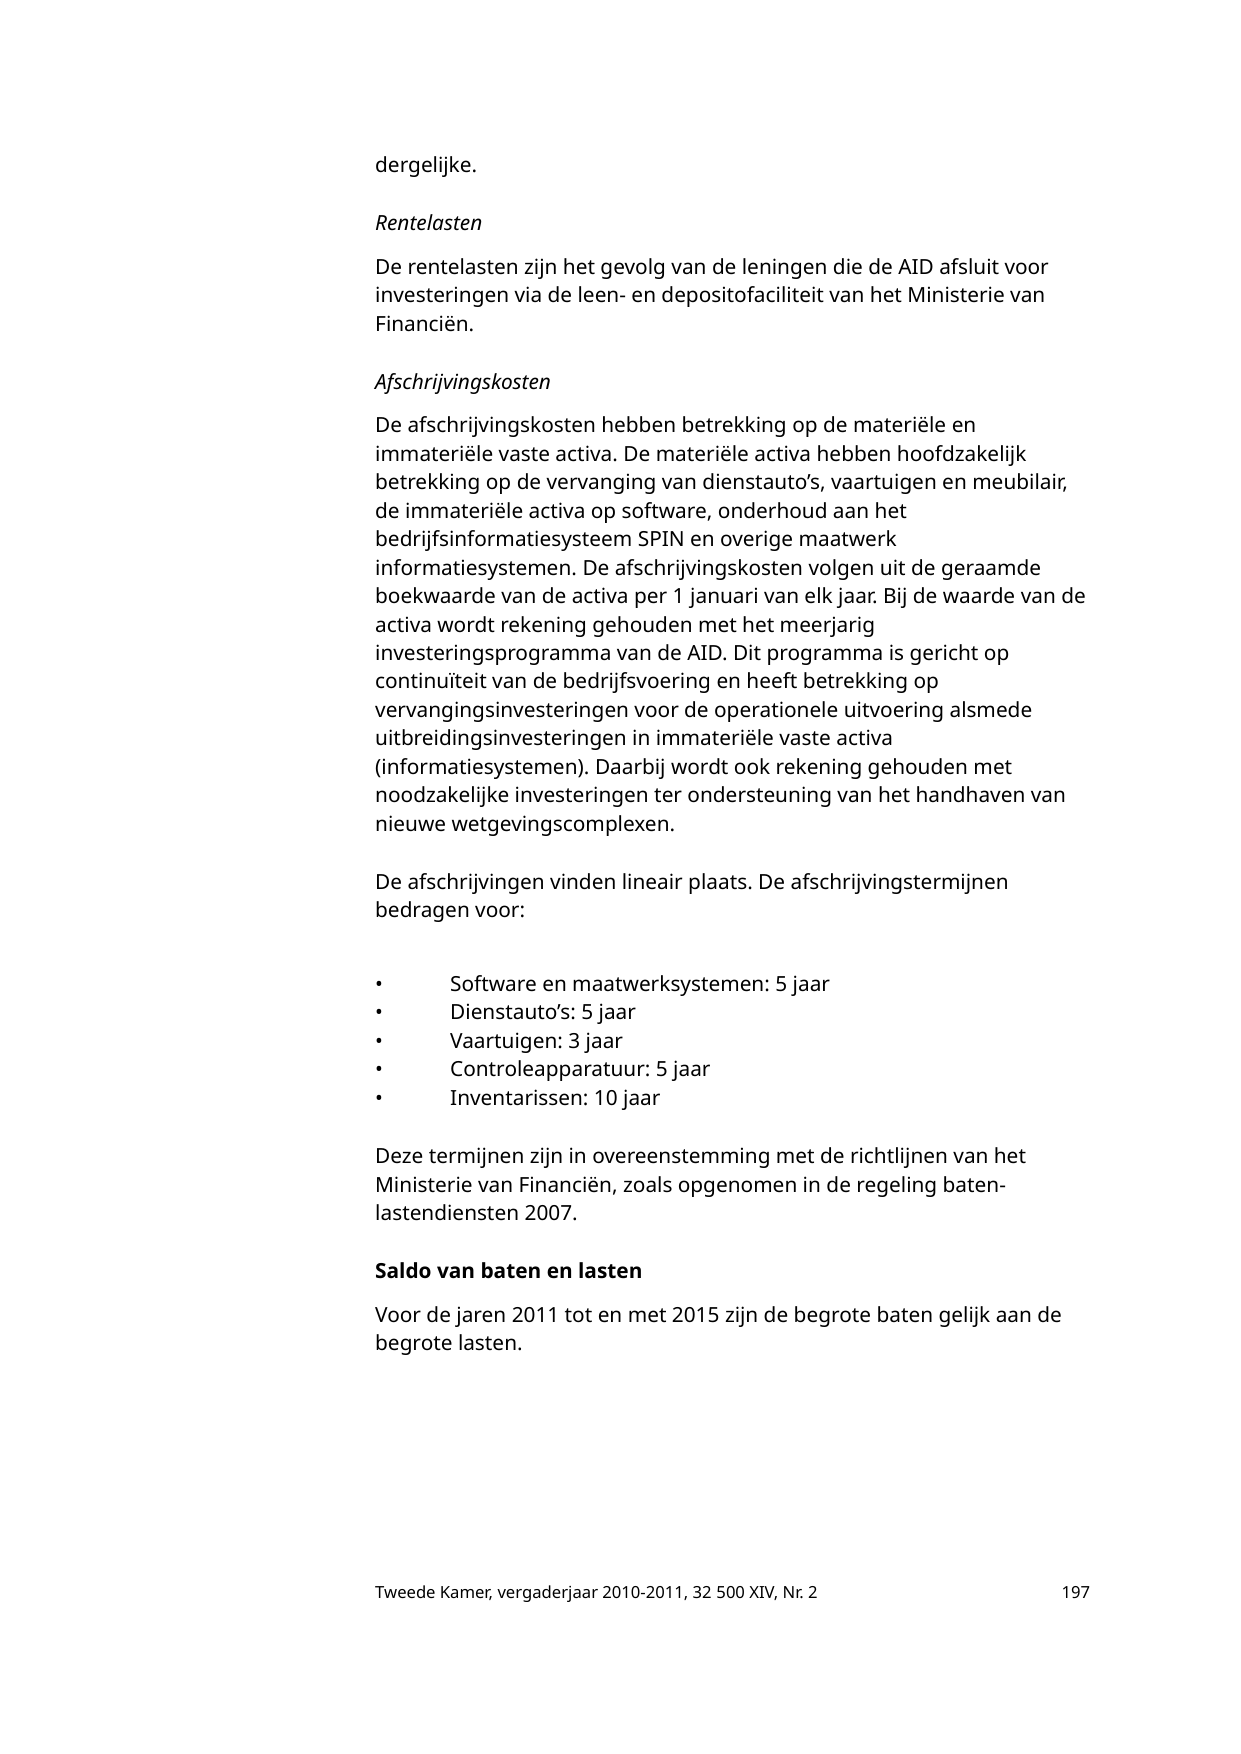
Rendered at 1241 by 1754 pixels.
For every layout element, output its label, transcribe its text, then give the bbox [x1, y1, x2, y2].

text Saldo van baten en lasten [375, 1257, 1090, 1285]
list Inventarissen: 10 jaar [375, 1083, 1090, 1111]
list Software en maatwerksystemen: 5 jaar [375, 969, 1090, 997]
text Rentelasten [375, 208, 1090, 237]
text Voor de jaren 2011 tot en met 2015 zijn de begrote baten gelijk aan de begrote lasten. [375, 1300, 1090, 1357]
list Controleapparatuur: 5 jaar [375, 1054, 1090, 1083]
text De afschrijvingen vinden lineair plaats. De afschrijvingstermijnen bedragen voor: [375, 867, 1090, 924]
list Dienstauto’s: 5 jaar [375, 997, 1090, 1026]
text Afschrijvingskosten [375, 367, 1090, 396]
text De rentelasten zijn het gevolg van de leningen die de AID afsluit voor investeringen via de leen- en depositofaciliteit van het Ministerie van Financiën. [375, 252, 1090, 337]
text dergelijke. [375, 150, 1090, 178]
text De afschrijvingskosten hebben betrekking op de materiële en immateriële vaste activa. De materiële activa hebben hoofdzakelijk betrekking op de vervanging van dienstauto’s, vaartuigen en meubilair, de immateriële activa op software, onderhoud aan het bedrijfsinformatiesysteem SPIN en overige maatwerk informatiesystemen. De afschrijvingskosten volgen uit de geraamde boekwaarde van de activa per 1 januari van elk jaar. Bij de waarde van de activa wordt rekening gehouden met het meerjarig investeringsprogramma van de AID. Dit programma is gericht op continuïteit van de bedrijfsvoering en heeft betrekking op vervangingsinvesteringen voor de operationele uitvoering alsmede uitbreidingsinvesteringen in immateriële vaste activa (informatiesystemen). Daarbij wordt ook rekening gehouden met noodzakelijke investeringen ter ondersteuning van het handhaven van nieuwe wetgevingscomplexen. [375, 411, 1090, 837]
text Deze termijnen zijn in overeenstemming met de richtlijnen van het Ministerie van Financiën, zoals opgenomen in de regeling baten-lastendiensten 2007. [375, 1141, 1090, 1227]
list Vaartuigen: 3 jaar [375, 1026, 1090, 1054]
